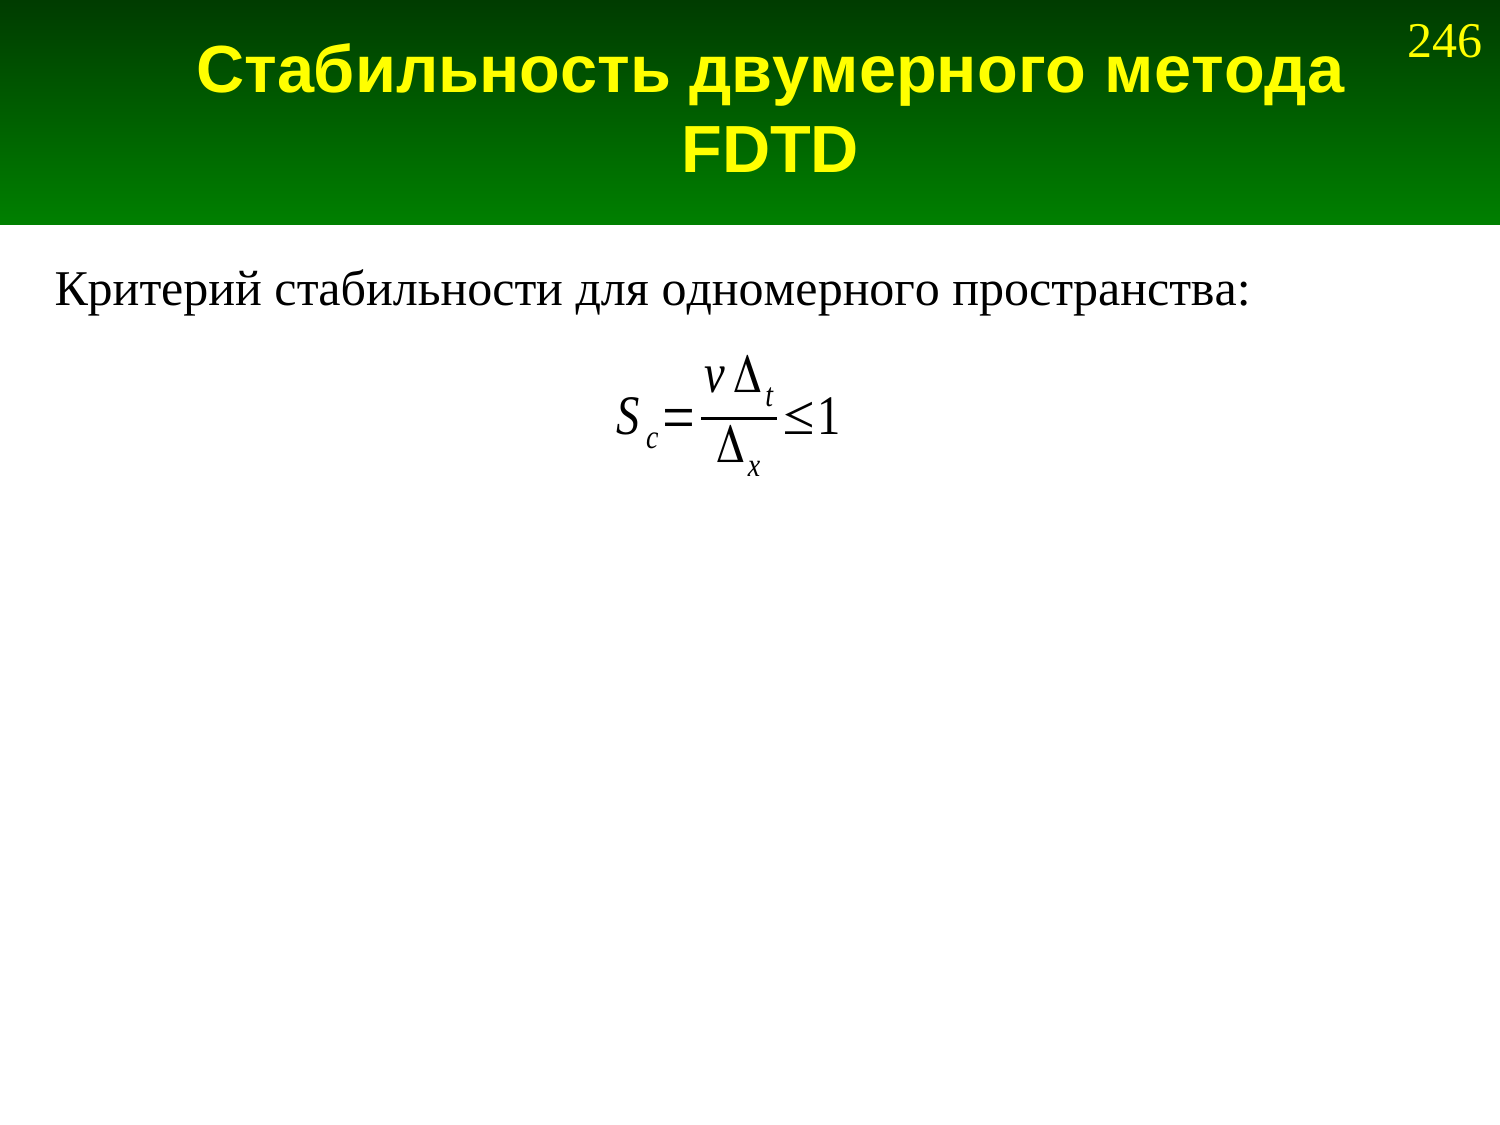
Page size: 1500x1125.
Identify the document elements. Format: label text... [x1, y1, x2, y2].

chart [602, 343, 853, 485]
title Стабильность двумерного метода FDTD [100, 7, 1441, 204]
text_box Критерий стабильности для одномерного пространства: [39, 248, 1267, 323]
